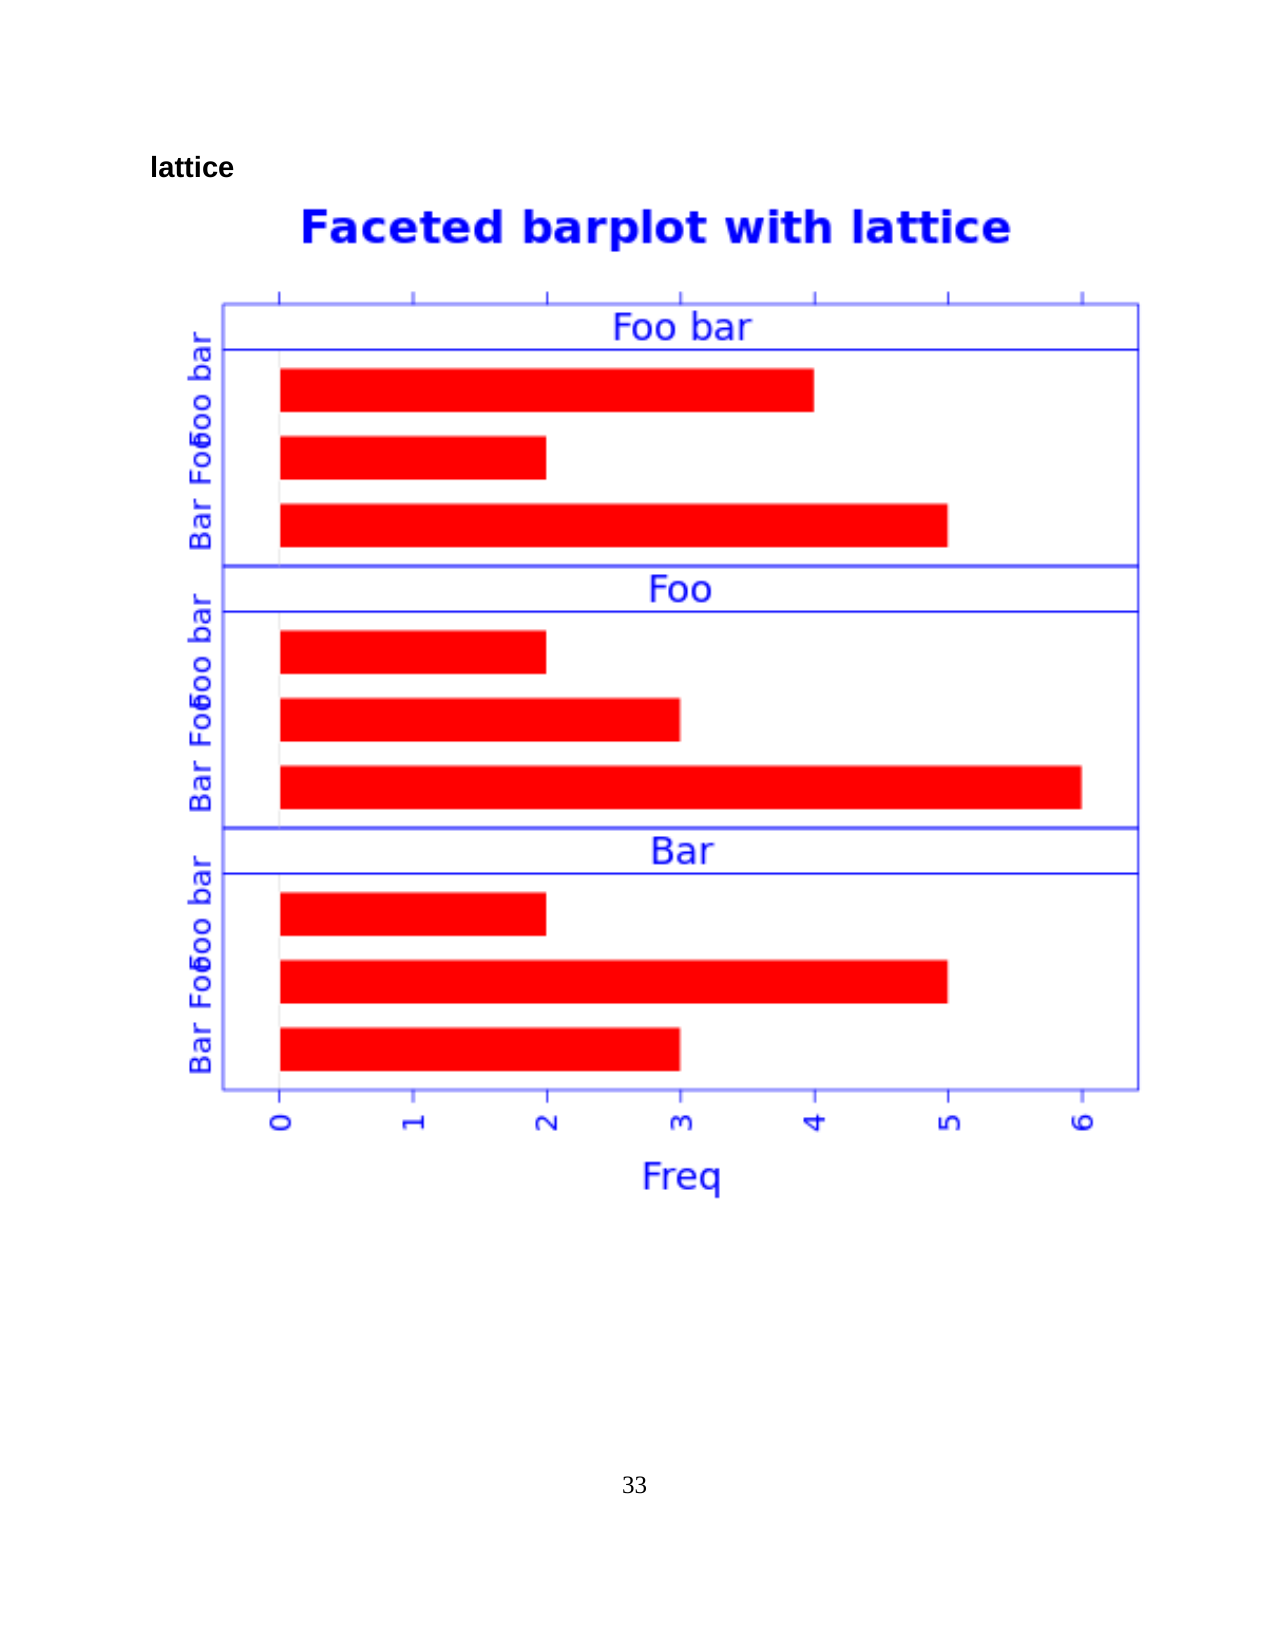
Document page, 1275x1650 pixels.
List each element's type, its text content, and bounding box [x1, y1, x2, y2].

picture [150, 196, 1163, 1209]
subtitle lattice [150, 150, 1125, 183]
